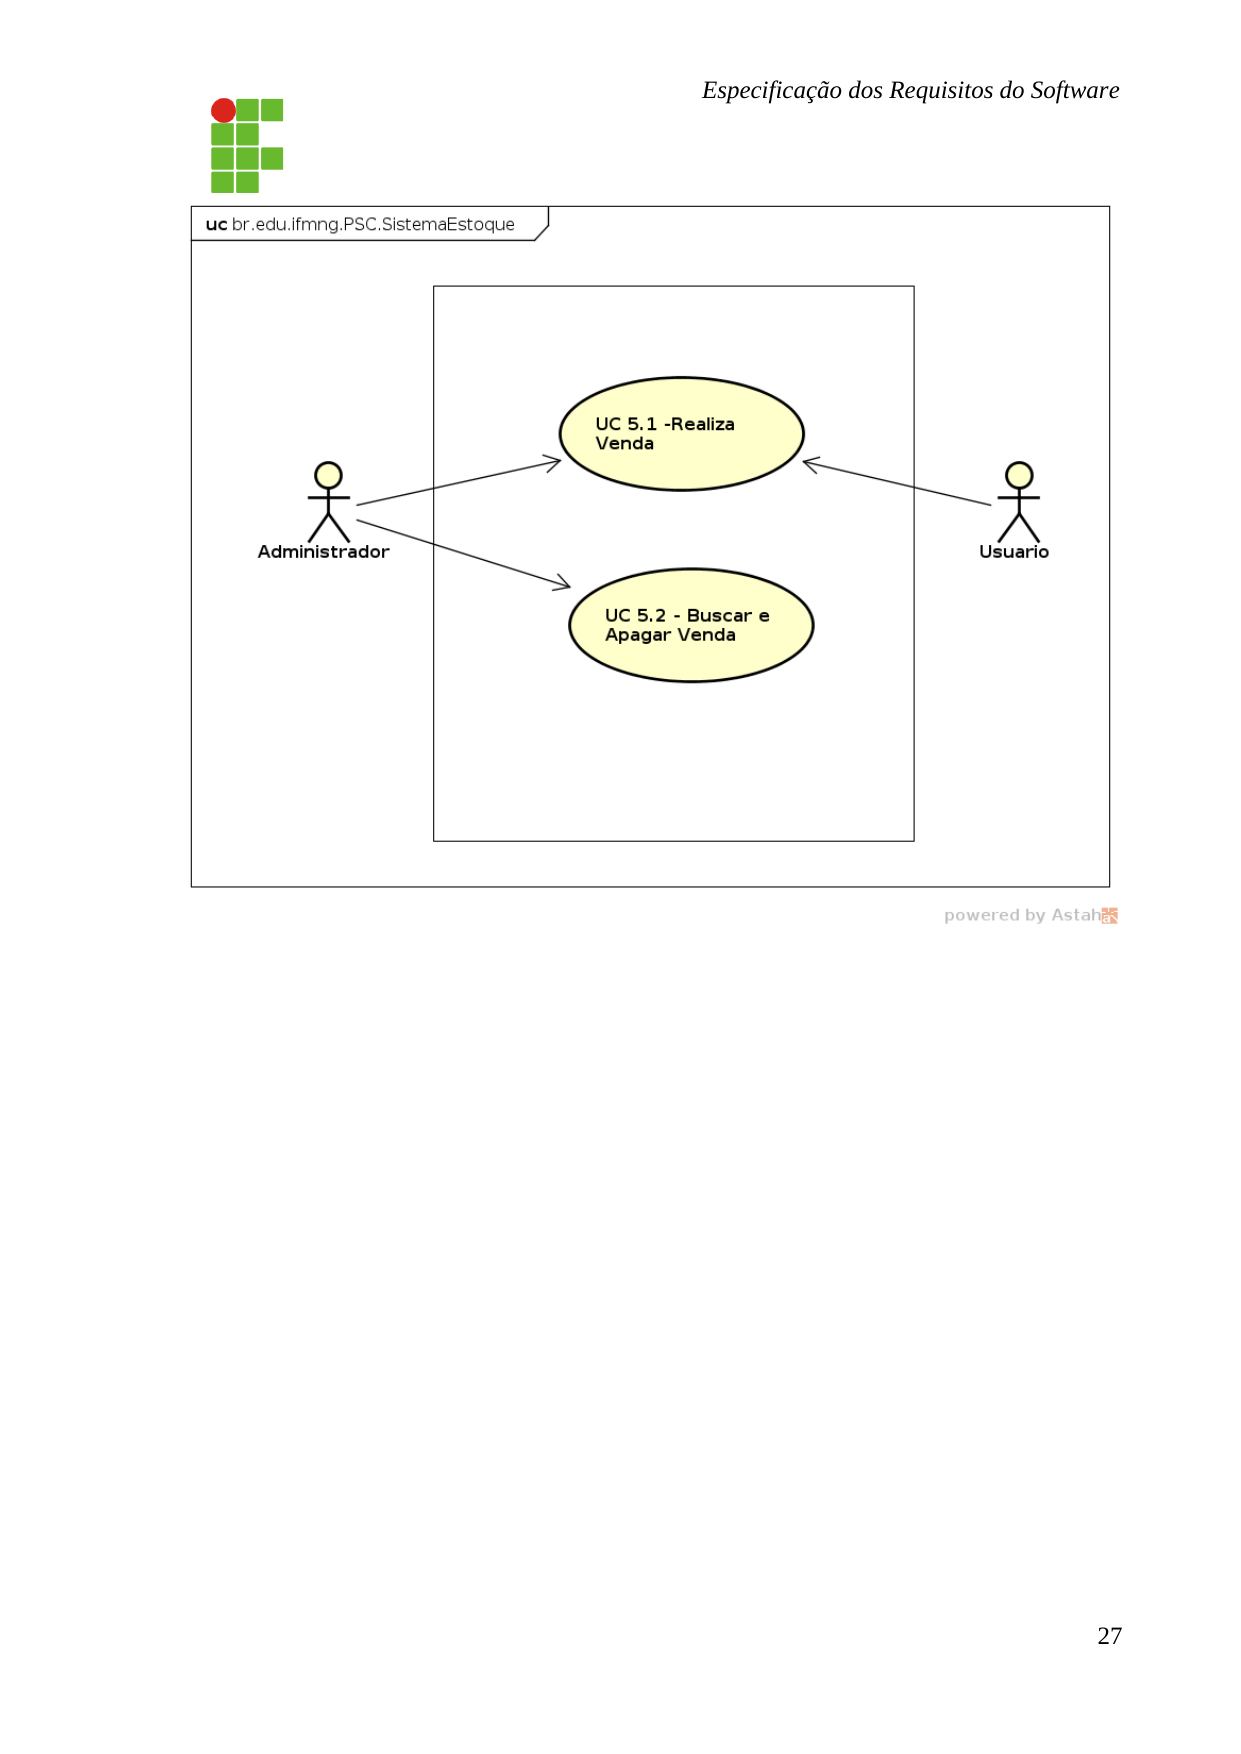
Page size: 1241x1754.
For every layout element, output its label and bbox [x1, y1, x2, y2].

picture [177, 98, 1123, 929]
